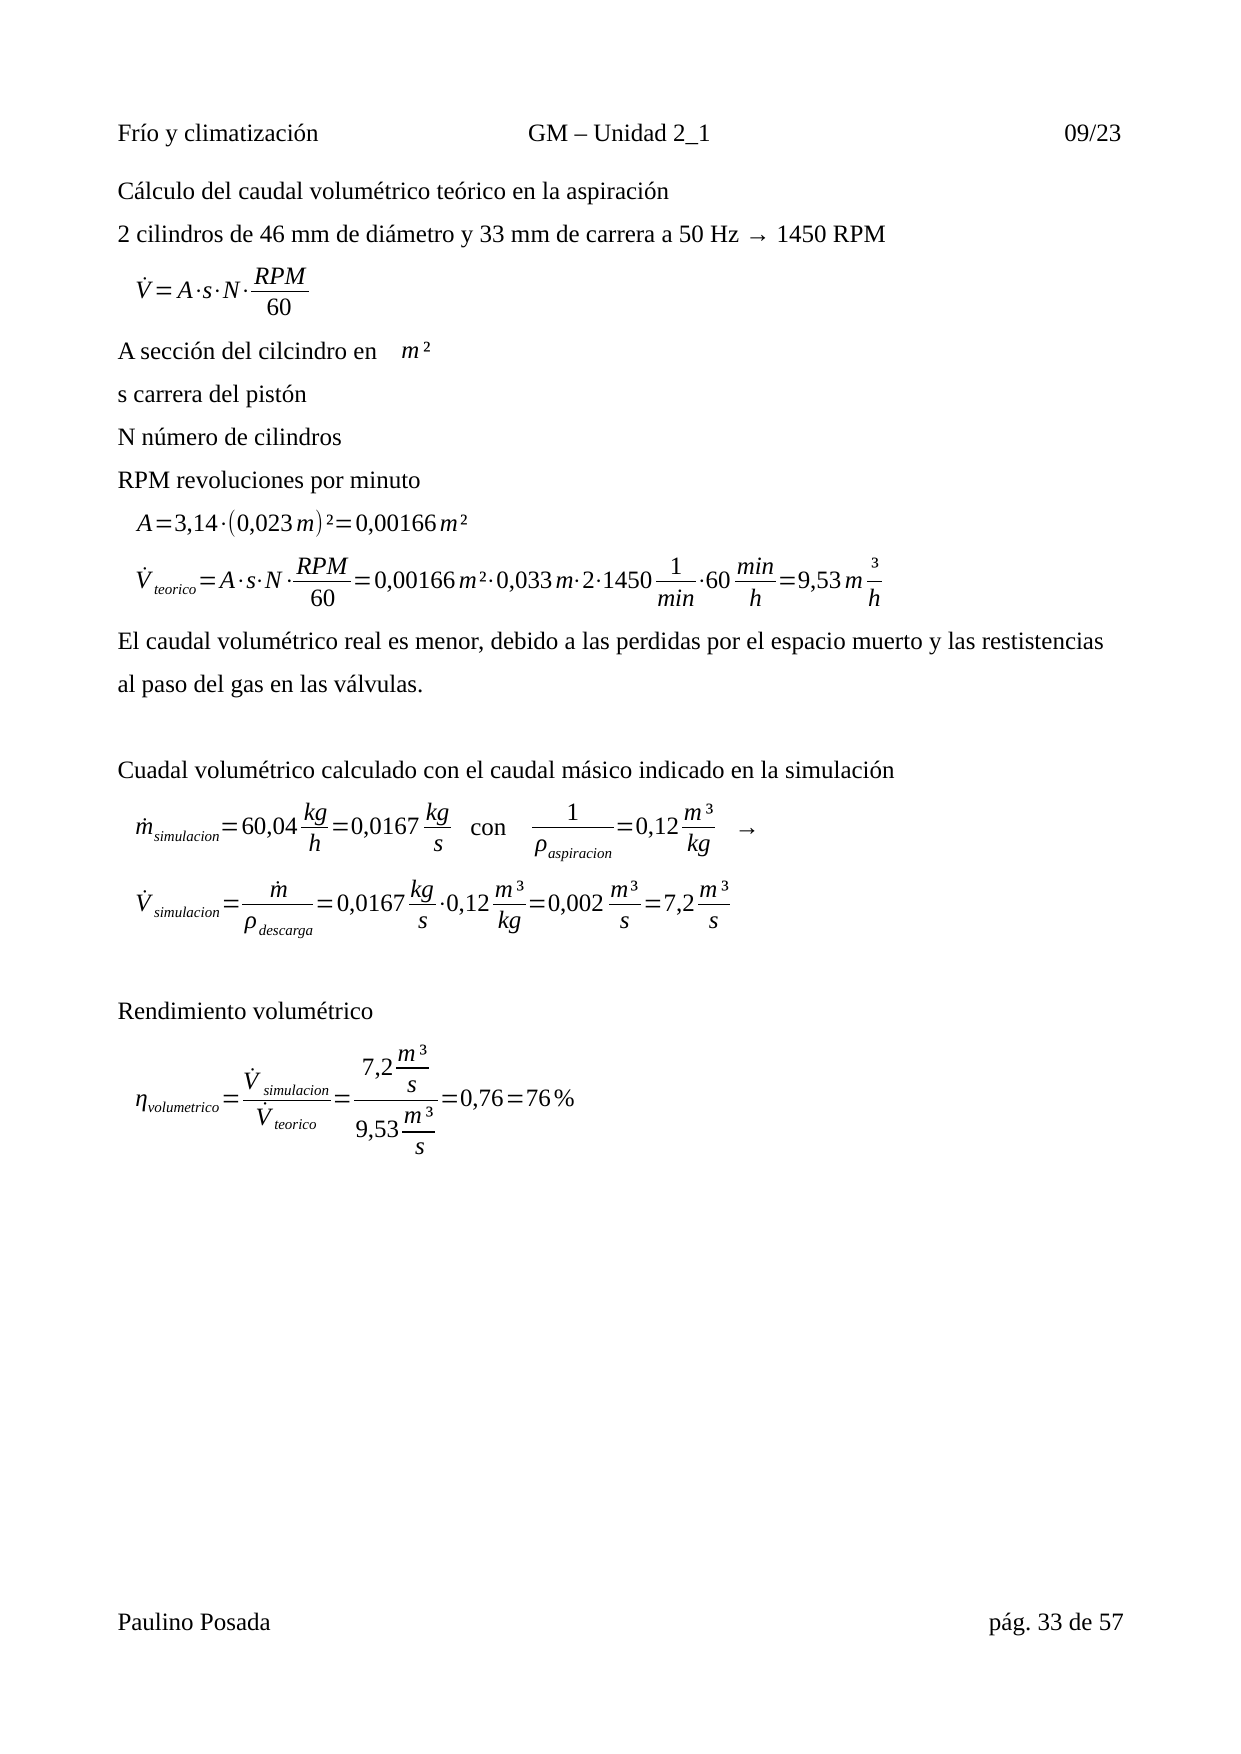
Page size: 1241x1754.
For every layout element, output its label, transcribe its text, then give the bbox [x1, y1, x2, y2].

text con → [117, 799, 1123, 938]
text El caudal volumétrico real es menor, debido a las perdidas por el espacio muerto y las restistencias al paso del gas en las válvulas. [117, 626, 1123, 698]
text RPM revoluciones por minuto [117, 465, 1123, 494]
text N número de cilindros [117, 422, 1123, 451]
text 2 cilindros de 46 mm de diámetro y 33 mm de carrera a 50 Hz → 1450 RPM [117, 219, 1123, 248]
text Cuadal volumétrico calculado con el caudal másico indicado en la simulación [117, 756, 1123, 784]
text Cálculo del caudal volumétrico teórico en la aspiración [117, 176, 1123, 205]
text s carrera del pistón [117, 379, 1123, 408]
text Rendimiento volumétrico [117, 996, 1123, 1025]
text A sección del cilcindro en [117, 336, 1123, 365]
